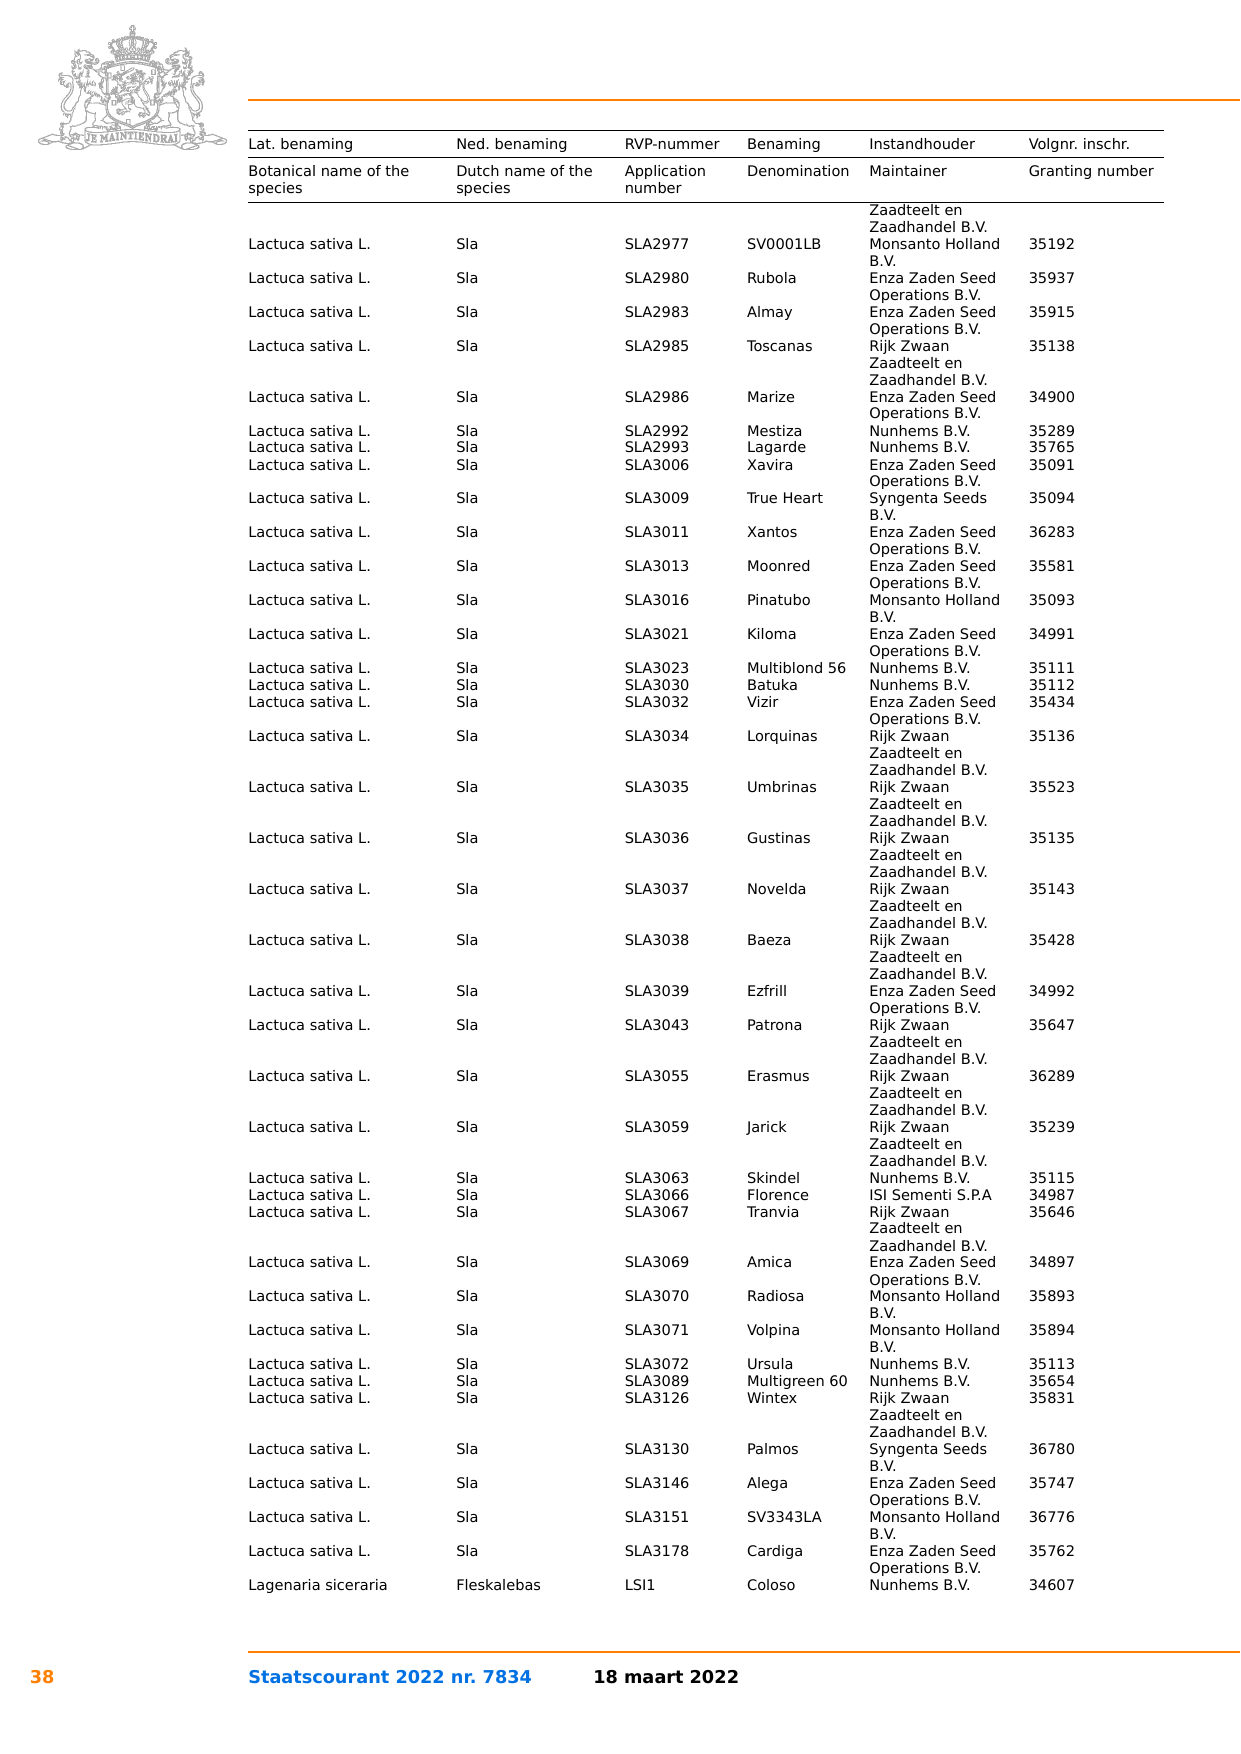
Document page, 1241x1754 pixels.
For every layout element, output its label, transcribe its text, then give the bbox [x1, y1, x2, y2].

table_cell SLA3013 [619, 558, 741, 592]
table_cell Rijk Zwaan Zaadteelt en Zaadhandel B.V. [863, 1119, 1022, 1169]
table_cell 36780 [1023, 1441, 1163, 1475]
table_cell Lactuca sativa L. [248, 1204, 450, 1254]
table_cell Kiloma [741, 626, 863, 660]
table_cell Gustinas [741, 830, 863, 881]
table_cell 36289 [1023, 1068, 1163, 1118]
table_cell Rijk Zwaan Zaadteelt en Zaadhandel B.V. [863, 1017, 1022, 1068]
table_cell Erasmus [741, 1068, 863, 1118]
table_cell Moonred [741, 558, 863, 592]
table_cell SLA3038 [619, 932, 741, 983]
table_cell SV3343LA [741, 1509, 863, 1543]
table_cell Sla [450, 1186, 618, 1203]
table_cell Lagenaria siceraria [248, 1577, 450, 1594]
table_cell Sla [450, 439, 618, 456]
table_cell Lactuca sativa L. [248, 1170, 450, 1186]
table_cell 34607 [1023, 1577, 1163, 1594]
table_cell Lactuca sativa L. [248, 1068, 450, 1118]
table_cell Alega [741, 1475, 863, 1509]
table_cell 35915 [1023, 304, 1163, 337]
table_cell 35523 [1023, 779, 1163, 830]
table_cell Baeza [741, 932, 863, 983]
table_cell Jarick [741, 1119, 863, 1169]
table_cell Skindel [741, 1170, 863, 1186]
table_cell 35093 [1023, 592, 1163, 626]
table_cell Marize [741, 389, 863, 422]
table_cell 35831 [1023, 1390, 1163, 1441]
table_cell Sla [450, 1356, 618, 1373]
table_cell Enza Zaden Seed Operations B.V. [863, 270, 1022, 303]
table_cell Enza Zaden Seed Operations B.V. [863, 694, 1022, 728]
table_cell Sla [450, 558, 618, 592]
table_cell [248, 203, 450, 236]
table_cell Sla [450, 694, 618, 728]
table_cell 35289 [1023, 423, 1163, 439]
table_cell 35428 [1023, 932, 1163, 983]
table_cell Lactuca sativa L. [248, 456, 450, 490]
table_cell Nunhems B.V. [863, 660, 1022, 677]
table_cell 34987 [1023, 1186, 1163, 1203]
table_cell Ursula [741, 1356, 863, 1373]
table_cell 35747 [1023, 1475, 1163, 1509]
table_cell Lactuca sativa L. [248, 830, 450, 881]
table_cell 35143 [1023, 881, 1163, 932]
table_cell Syngenta Seeds B.V. [863, 490, 1022, 524]
table_cell 35112 [1023, 677, 1163, 694]
table_cell Rijk Zwaan Zaadteelt en Zaadhandel B.V. [863, 338, 1022, 388]
table_cell 35138 [1023, 338, 1163, 388]
table_cell Coloso [741, 1577, 863, 1594]
table_header RVP-nummer [619, 131, 741, 157]
table_cell Sla [450, 490, 618, 524]
table_cell SLA3030 [619, 677, 741, 694]
table_cell Volpina [741, 1322, 863, 1356]
table_cell Lactuca sativa L. [248, 1509, 450, 1543]
table_cell True Heart [741, 490, 863, 524]
table_cell SLA3034 [619, 728, 741, 779]
table_cell Ezfrill [741, 983, 863, 1017]
table_cell SLA3032 [619, 694, 741, 728]
table_cell Application number [619, 158, 741, 202]
table_cell Lactuca sativa L. [248, 1254, 450, 1288]
table_cell Sla [450, 1017, 618, 1068]
table_cell Mestiza [741, 423, 863, 439]
table_cell [1023, 203, 1163, 236]
table_cell Lactuca sativa L. [248, 660, 450, 677]
table_cell Granting number [1023, 158, 1163, 202]
table_cell 35894 [1023, 1322, 1163, 1356]
table_cell Lactuca sativa L. [248, 1322, 450, 1356]
table_cell 35654 [1023, 1373, 1163, 1390]
table_cell SLA3067 [619, 1204, 741, 1254]
table_cell Sla [450, 1322, 618, 1356]
table_header Lat. benaming [248, 131, 450, 157]
table_cell SLA3009 [619, 490, 741, 524]
table_header Benaming [741, 131, 863, 157]
table_cell Sla [450, 1068, 618, 1118]
table_cell Lactuca sativa L. [248, 1390, 450, 1441]
table_cell Dutch name of the species [450, 158, 618, 202]
table_cell Sla [450, 389, 618, 422]
table_cell Nunhems B.V. [863, 1373, 1022, 1390]
table_cell SLA2977 [619, 236, 741, 269]
table_cell 34897 [1023, 1254, 1163, 1288]
table_cell Fleskalebas [450, 1577, 618, 1594]
table_cell Lactuca sativa L. [248, 1475, 450, 1509]
table_cell Denomination [741, 158, 863, 202]
table_cell [619, 203, 741, 236]
table_cell Rijk Zwaan Zaadteelt en Zaadhandel B.V. [863, 932, 1022, 983]
table_cell Lactuca sativa L. [248, 626, 450, 660]
table_cell Palmos [741, 1441, 863, 1475]
table_cell SV0001LB [741, 236, 863, 269]
picture [38, 25, 227, 150]
table_cell SLA3066 [619, 1186, 741, 1203]
table_cell Maintainer [863, 158, 1022, 202]
table_cell 35136 [1023, 728, 1163, 779]
table_cell Batuka [741, 677, 863, 694]
table_cell Nunhems B.V. [863, 677, 1022, 694]
table_cell ISI Sementi S.P.A [863, 1186, 1022, 1203]
table_cell Enza Zaden Seed Operations B.V. [863, 626, 1022, 660]
table_cell Sla [450, 1170, 618, 1186]
table_cell Nunhems B.V. [863, 1170, 1022, 1186]
table_cell Sla [450, 830, 618, 881]
table_cell Lactuca sativa L. [248, 677, 450, 694]
table_cell [741, 203, 863, 236]
table_cell Sla [450, 1373, 618, 1390]
table_cell Lactuca sativa L. [248, 983, 450, 1017]
table_cell LSI1 [619, 1577, 741, 1594]
table_cell Enza Zaden Seed Operations B.V. [863, 456, 1022, 490]
table_cell Umbrinas [741, 779, 863, 830]
table_cell Nunhems B.V. [863, 1577, 1022, 1594]
table_cell Sla [450, 456, 618, 490]
table_cell Tranvia [741, 1204, 863, 1254]
table_cell Lactuca sativa L. [248, 439, 450, 456]
table_cell SLA2980 [619, 270, 741, 303]
table_cell 35113 [1023, 1356, 1163, 1373]
table_cell Radiosa [741, 1288, 863, 1322]
table_cell SLA3006 [619, 456, 741, 490]
table_cell 34992 [1023, 983, 1163, 1017]
table_cell Florence [741, 1186, 863, 1203]
table_cell Sla [450, 728, 618, 779]
table_cell SLA3146 [619, 1475, 741, 1509]
table_cell Lactuca sativa L. [248, 932, 450, 983]
table_cell SLA3126 [619, 1390, 741, 1441]
table_cell Lagarde [741, 439, 863, 456]
table_cell SLA2992 [619, 423, 741, 439]
table_cell SLA3037 [619, 881, 741, 932]
table_cell Patrona [741, 1017, 863, 1068]
table_cell SLA3069 [619, 1254, 741, 1288]
table_cell Lactuca sativa L. [248, 1356, 450, 1373]
table_cell Cardiga [741, 1543, 863, 1577]
table_cell Lactuca sativa L. [248, 236, 450, 269]
table_cell Lactuca sativa L. [248, 1288, 450, 1322]
table_cell Sla [450, 1390, 618, 1441]
table_cell Lactuca sativa L. [248, 1119, 450, 1169]
table_cell Lactuca sativa L. [248, 1441, 450, 1475]
table_cell Lactuca sativa L. [248, 270, 450, 303]
table_cell Monsanto Holland B.V. [863, 1288, 1022, 1322]
table_cell Lorquinas [741, 728, 863, 779]
table_cell Vizir [741, 694, 863, 728]
table_cell 34900 [1023, 389, 1163, 422]
table_cell SLA3016 [619, 592, 741, 626]
table_cell Lactuca sativa L. [248, 728, 450, 779]
table_cell 35646 [1023, 1204, 1163, 1254]
table_cell Enza Zaden Seed Operations B.V. [863, 389, 1022, 422]
table_cell Sla [450, 1543, 618, 1577]
table_cell 35765 [1023, 439, 1163, 456]
table_cell Sla [450, 1475, 618, 1509]
table_cell SLA2983 [619, 304, 741, 337]
table_cell Nunhems B.V. [863, 423, 1022, 439]
table_cell Sla [450, 338, 618, 388]
table_cell Sla [450, 1254, 618, 1288]
table_cell Enza Zaden Seed Operations B.V. [863, 524, 1022, 558]
table_header Ned. benaming [450, 131, 618, 157]
table_cell Lactuca sativa L. [248, 694, 450, 728]
table_cell Rijk Zwaan Zaadteelt en Zaadhandel B.V. [863, 1390, 1022, 1441]
table_cell Botanical name of the species [248, 158, 450, 202]
table_cell Monsanto Holland B.V. [863, 592, 1022, 626]
table_cell Enza Zaden Seed Operations B.V. [863, 1475, 1022, 1509]
table_cell Rubola [741, 270, 863, 303]
table_cell SLA3151 [619, 1509, 741, 1543]
table_cell Lactuca sativa L. [248, 338, 450, 388]
table_cell 35094 [1023, 490, 1163, 524]
table_cell Sla [450, 236, 618, 269]
table_cell Rijk Zwaan Zaadteelt en Zaadhandel B.V. [863, 779, 1022, 830]
table_cell Sla [450, 660, 618, 677]
table_cell Sla [450, 983, 618, 1017]
table_cell Xantos [741, 524, 863, 558]
table_cell Sla [450, 1119, 618, 1169]
table_cell SLA3071 [619, 1322, 741, 1356]
table_cell SLA3043 [619, 1017, 741, 1068]
table_cell SLA3178 [619, 1543, 741, 1577]
table_cell 35937 [1023, 270, 1163, 303]
table_cell Monsanto Holland B.V. [863, 1322, 1022, 1356]
table_cell Lactuca sativa L. [248, 1186, 450, 1203]
table_cell Sla [450, 932, 618, 983]
table_cell Xavira [741, 456, 863, 490]
table_cell Sla [450, 1441, 618, 1475]
table_cell 35111 [1023, 660, 1163, 677]
table_cell Multigreen 60 [741, 1373, 863, 1390]
table_cell 35434 [1023, 694, 1163, 728]
table_cell Pinatubo [741, 592, 863, 626]
table_cell SLA2986 [619, 389, 741, 422]
table_cell Lactuca sativa L. [248, 881, 450, 932]
table_cell Almay [741, 304, 863, 337]
table_cell SLA3035 [619, 779, 741, 830]
table_cell Enza Zaden Seed Operations B.V. [863, 304, 1022, 337]
table_cell Sla [450, 677, 618, 694]
table_cell [450, 203, 618, 236]
table_cell 36283 [1023, 524, 1163, 558]
table_cell Sla [450, 592, 618, 626]
table_cell Rijk Zwaan Zaadteelt en Zaadhandel B.V. [863, 1068, 1022, 1118]
table_cell Enza Zaden Seed Operations B.V. [863, 558, 1022, 592]
table_header Instandhouder [863, 131, 1022, 157]
table_cell Wintex [741, 1390, 863, 1441]
table_cell SLA3023 [619, 660, 741, 677]
table_cell Enza Zaden Seed Operations B.V. [863, 1543, 1022, 1577]
table_cell Lactuca sativa L. [248, 1543, 450, 1577]
table_cell 35581 [1023, 558, 1163, 592]
table_cell Rijk Zwaan Zaadteelt en Zaadhandel B.V. [863, 830, 1022, 881]
table_cell Multiblond 56 [741, 660, 863, 677]
table_cell SLA3055 [619, 1068, 741, 1118]
table_cell Lactuca sativa L. [248, 389, 450, 422]
table_cell Sla [450, 304, 618, 337]
table_cell Lactuca sativa L. [248, 558, 450, 592]
table_cell Syngenta Seeds B.V. [863, 1441, 1022, 1475]
table_cell Lactuca sativa L. [248, 1017, 450, 1068]
table_cell SLA3130 [619, 1441, 741, 1475]
table_cell Sla [450, 1204, 618, 1254]
table_cell 36776 [1023, 1509, 1163, 1543]
table_cell Lactuca sativa L. [248, 524, 450, 558]
table_cell Lactuca sativa L. [248, 304, 450, 337]
table_cell 35115 [1023, 1170, 1163, 1186]
table_cell Sla [450, 626, 618, 660]
table_cell SLA3072 [619, 1356, 741, 1373]
table_cell SLA3070 [619, 1288, 741, 1322]
table_cell Nunhems B.V. [863, 439, 1022, 456]
table_cell Enza Zaden Seed Operations B.V. [863, 983, 1022, 1017]
table_cell SLA3039 [619, 983, 741, 1017]
table_cell Toscanas [741, 338, 863, 388]
table_cell 34991 [1023, 626, 1163, 660]
table_cell Lactuca sativa L. [248, 1373, 450, 1390]
table_cell Lactuca sativa L. [248, 779, 450, 830]
table_cell 35762 [1023, 1543, 1163, 1577]
table_cell 35239 [1023, 1119, 1163, 1169]
table_cell Sla [450, 1509, 618, 1543]
table_cell SLA3021 [619, 626, 741, 660]
table_cell SLA3059 [619, 1119, 741, 1169]
table_cell Lactuca sativa L. [248, 592, 450, 626]
table_cell Monsanto Holland B.V. [863, 236, 1022, 269]
table_header Volgnr. inschr. [1023, 131, 1163, 157]
table_cell Nunhems B.V. [863, 1356, 1022, 1373]
table_cell SLA3036 [619, 830, 741, 881]
table_cell Novelda [741, 881, 863, 932]
table_cell Sla [450, 1288, 618, 1322]
table_cell 35893 [1023, 1288, 1163, 1322]
table_cell Rijk Zwaan Zaadteelt en Zaadhandel B.V. [863, 1204, 1022, 1254]
table_cell SLA3011 [619, 524, 741, 558]
table_cell Sla [450, 270, 618, 303]
table_cell Sla [450, 881, 618, 932]
table_cell Lactuca sativa L. [248, 423, 450, 439]
table_cell SLA3063 [619, 1170, 741, 1186]
table_cell 35091 [1023, 456, 1163, 490]
table_cell SLA2993 [619, 439, 741, 456]
table_cell Monsanto Holland B.V. [863, 1509, 1022, 1543]
table_cell SLA2985 [619, 338, 741, 388]
table_cell Rijk Zwaan Zaadteelt en Zaadhandel B.V. [863, 881, 1022, 932]
table_cell Enza Zaden Seed Operations B.V. [863, 1254, 1022, 1288]
table_cell 35647 [1023, 1017, 1163, 1068]
table_cell Sla [450, 524, 618, 558]
table_cell Amica [741, 1254, 863, 1288]
table_cell SLA3089 [619, 1373, 741, 1390]
table_cell 35192 [1023, 236, 1163, 269]
table_cell Rijk Zwaan Zaadteelt en Zaadhandel B.V. [863, 728, 1022, 779]
table_cell Lactuca sativa L. [248, 490, 450, 524]
table_cell Sla [450, 779, 618, 830]
table_cell Zaadteelt en Zaadhandel B.V. [863, 203, 1022, 236]
table_cell 35135 [1023, 830, 1163, 881]
table_cell Sla [450, 423, 618, 439]
